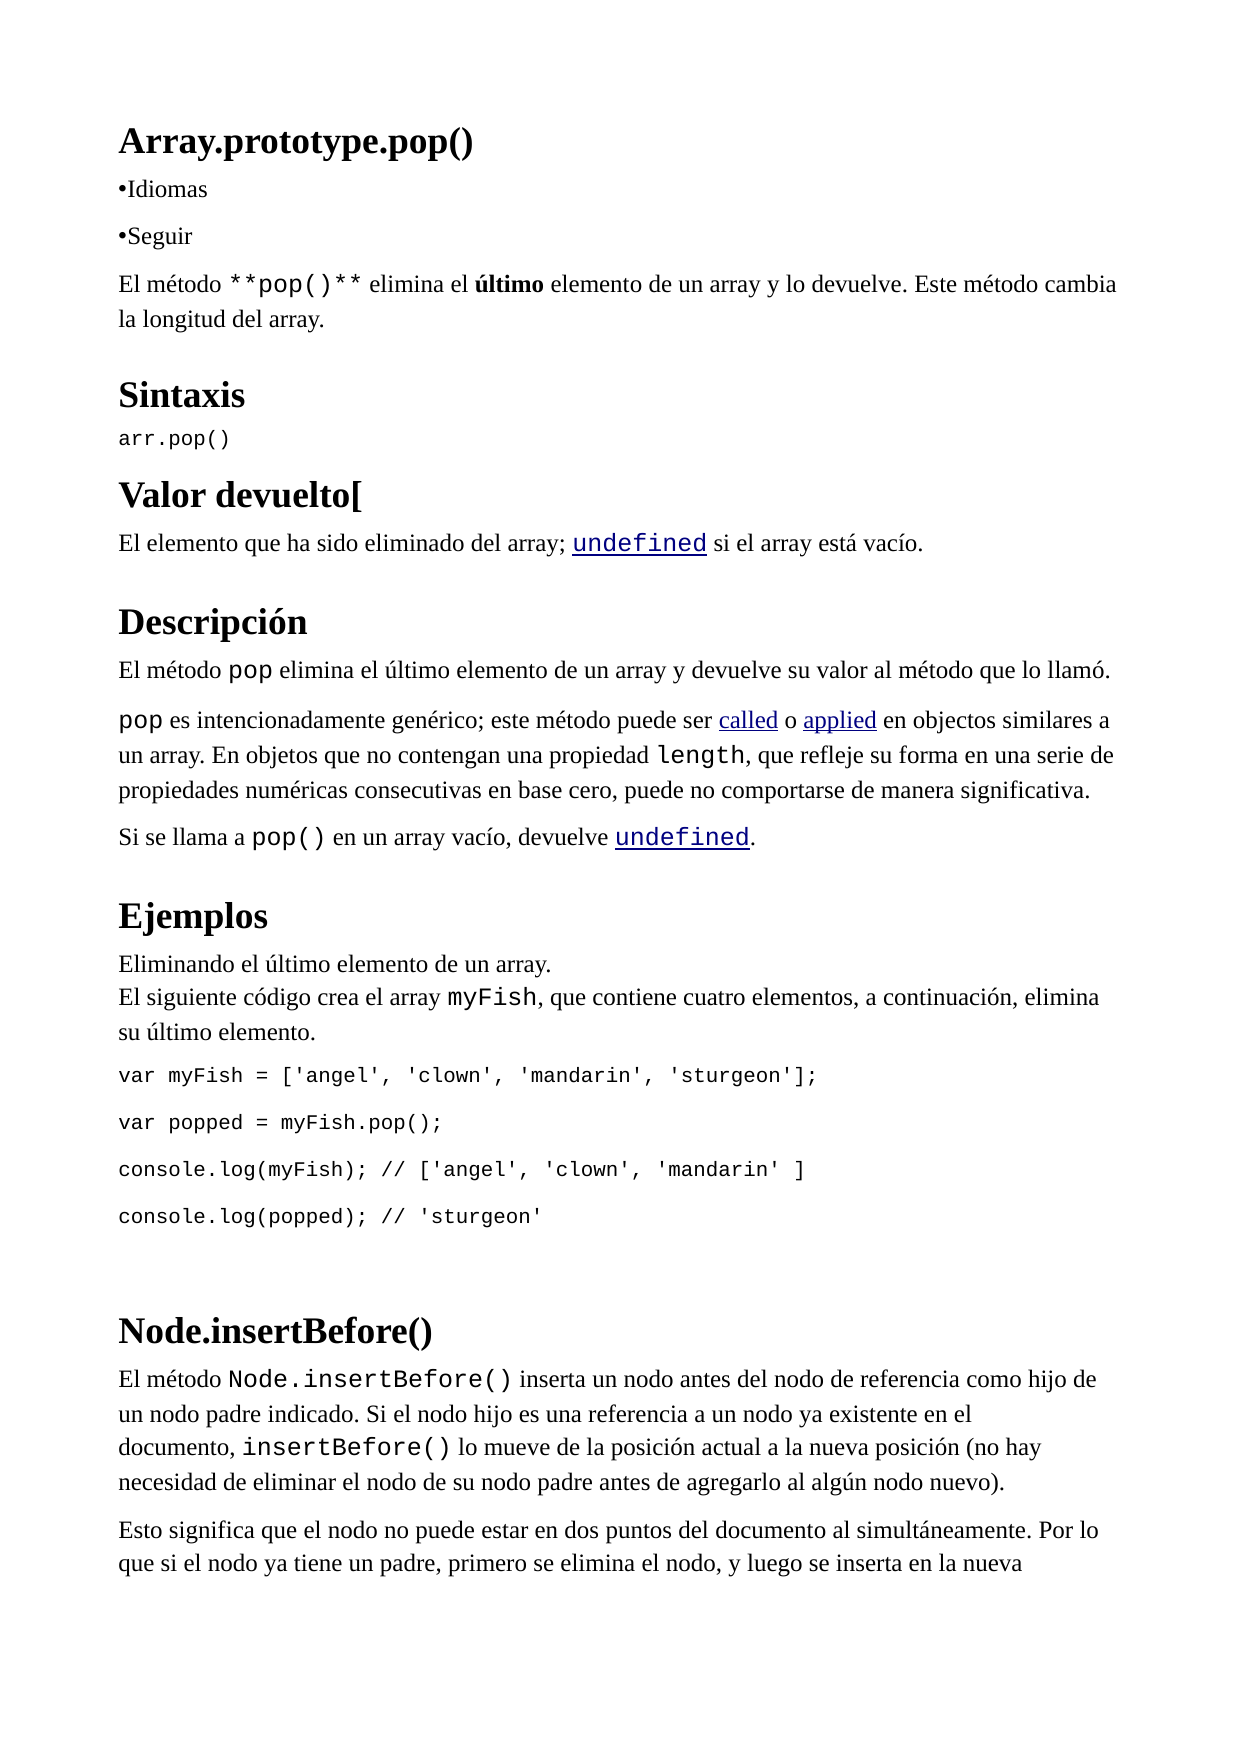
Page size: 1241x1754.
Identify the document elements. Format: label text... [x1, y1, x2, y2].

subtitle Node.insertBefore() [118, 1308, 1122, 1352]
subtitle Ejemplos [118, 893, 1122, 936]
text El método **pop()** elimina el último elemento de un array y lo devuelve. Este método cambia la longitud del array. [118, 269, 1122, 333]
list Seguir [118, 221, 1122, 250]
text El método pop elimina el último elemento de un array y devuelve su valor al método que lo llamó. [118, 655, 1122, 686]
text Eliminando el último elemento de un array. El siguiente código crea el array myFish, que contiene cuatro elementos, a continuación, elimina su último elemento. [118, 949, 1122, 1046]
text Esto significa que el nodo no puede estar en dos puntos del documento al simultáneamente. Por lo que si el nodo ya tiene un padre, primero se elimina el nodo, y luego se inserta en la nueva [118, 1515, 1122, 1577]
subtitle Descripción [118, 599, 1122, 642]
text El elemento que ha sido eliminado del array; undefined si el array está vacío. [118, 528, 1122, 559]
text console.log(popped); // 'sturgeon' [118, 1207, 1122, 1230]
text pop es intencionadamente genérico; este método puede ser called o applied en objectos similares a un array. En objetos que no contengan una propiedad length, que refleje su forma en una serie de propiedades numéricas consecutivas en base cero, puede no comportarse de manera significativa. [118, 705, 1122, 804]
list Idiomas [118, 174, 1122, 202]
subtitle Sintaxis [118, 372, 1122, 416]
text var myFish = ['angel', 'clown', 'mandarin', 'sturgeon']; [118, 1065, 1122, 1088]
text console.log(myFish); // ['angel', 'clown', 'mandarin' ] [118, 1159, 1122, 1183]
text arr.pop() [118, 428, 1122, 452]
subtitle Array.prototype.pop() [118, 118, 1122, 161]
text El método Node.insertBefore() inserta un nodo antes del nodo de referencia como hijo de un nodo padre indicado. Si el nodo hijo es una referencia a un nodo ya existente en el documento, insertBefore() lo mueve de la posición actual a la nueva posición (no hay necesidad de eliminar el nodo de su nodo padre antes de agregarlo al algún nodo nuevo). [118, 1364, 1122, 1496]
subtitle Valor devuelto[ [118, 473, 1122, 516]
text Si se llama a pop() en un array vacío, devuelve undefined. [118, 822, 1122, 853]
text var popped = myFish.pop(); [118, 1112, 1122, 1136]
